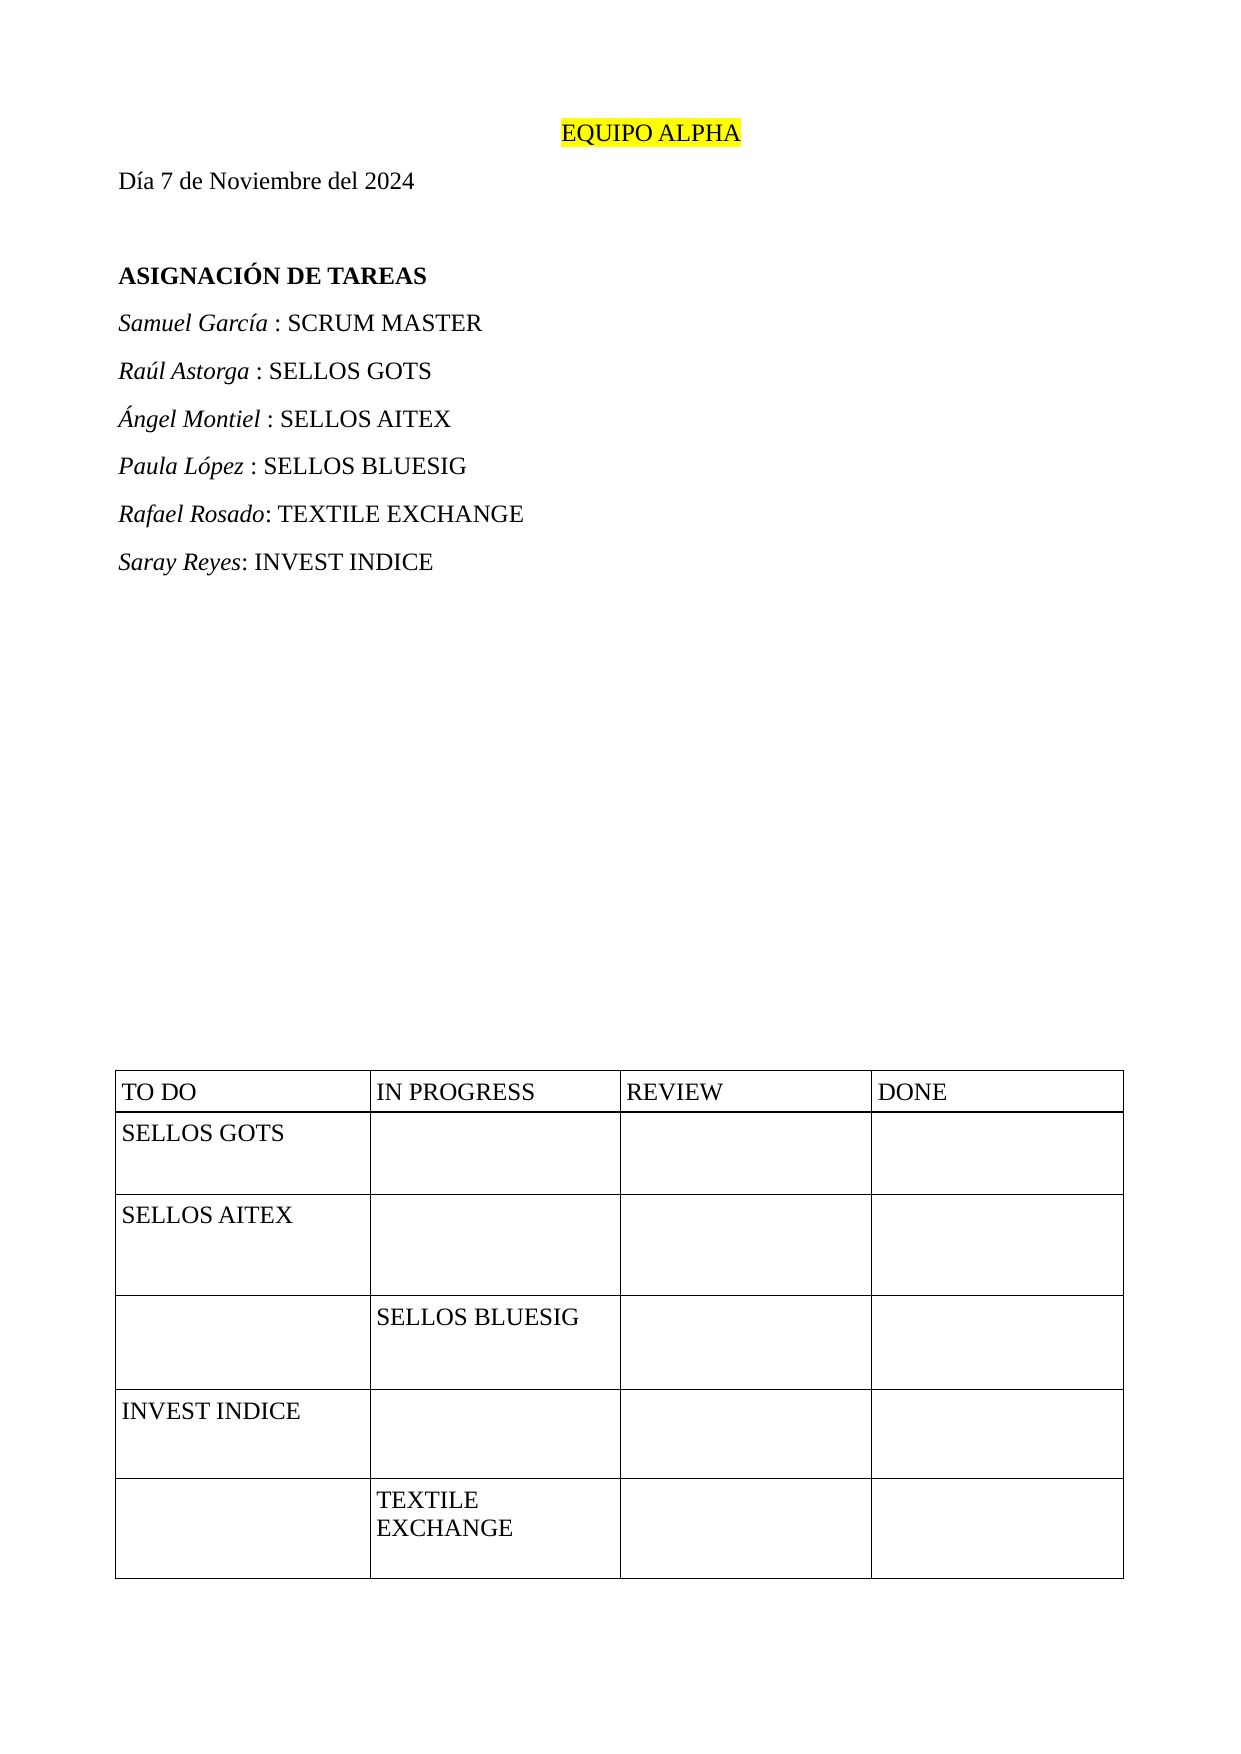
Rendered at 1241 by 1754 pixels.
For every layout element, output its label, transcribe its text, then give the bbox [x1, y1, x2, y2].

table_cell [621, 1195, 871, 1295]
table_header IN PROGRESS [371, 1071, 620, 1111]
text Ángel Montiel : SELLOS AITEX [118, 404, 1122, 432]
table_cell [116, 1296, 370, 1389]
table_cell SELLOS GOTS [116, 1113, 370, 1194]
table_cell [872, 1390, 1123, 1478]
table_cell [621, 1479, 871, 1578]
table_cell SELLOS AITEX [116, 1195, 370, 1295]
text Paula López : SELLOS BLUESIG [118, 451, 1122, 480]
text Saray Reyes: INVEST INDICE [118, 547, 1122, 575]
table_cell [116, 1479, 370, 1578]
text Raúl Astorga : SELLOS GOTS [118, 356, 1122, 385]
table_cell SELLOS BLUESIG [371, 1296, 620, 1389]
text Rafael Rosado: TEXTILE EXCHANGE [118, 499, 1122, 528]
table_cell [371, 1113, 620, 1194]
table_cell INVEST INDICE [116, 1390, 370, 1478]
table_cell TEXTILE EXCHANGE [371, 1479, 620, 1578]
text Día 7 de Noviembre del 2024 [118, 166, 1122, 194]
table_cell [371, 1195, 620, 1295]
table_header TO DO [116, 1071, 370, 1111]
table_header REVIEW [621, 1071, 871, 1111]
text EQUIPO ALPHA [118, 118, 1122, 147]
text Samuel García : SCRUM MASTER [118, 308, 1122, 337]
table_cell [371, 1390, 620, 1478]
table_cell [621, 1390, 871, 1478]
table_cell [872, 1296, 1123, 1389]
table_cell [872, 1479, 1123, 1578]
text ASIGNACIÓN DE TAREAS [118, 261, 1122, 290]
table_header DONE [872, 1071, 1123, 1111]
table_cell [621, 1296, 871, 1389]
table_cell [621, 1113, 871, 1194]
table_cell [872, 1195, 1123, 1295]
table_cell [872, 1113, 1123, 1194]
